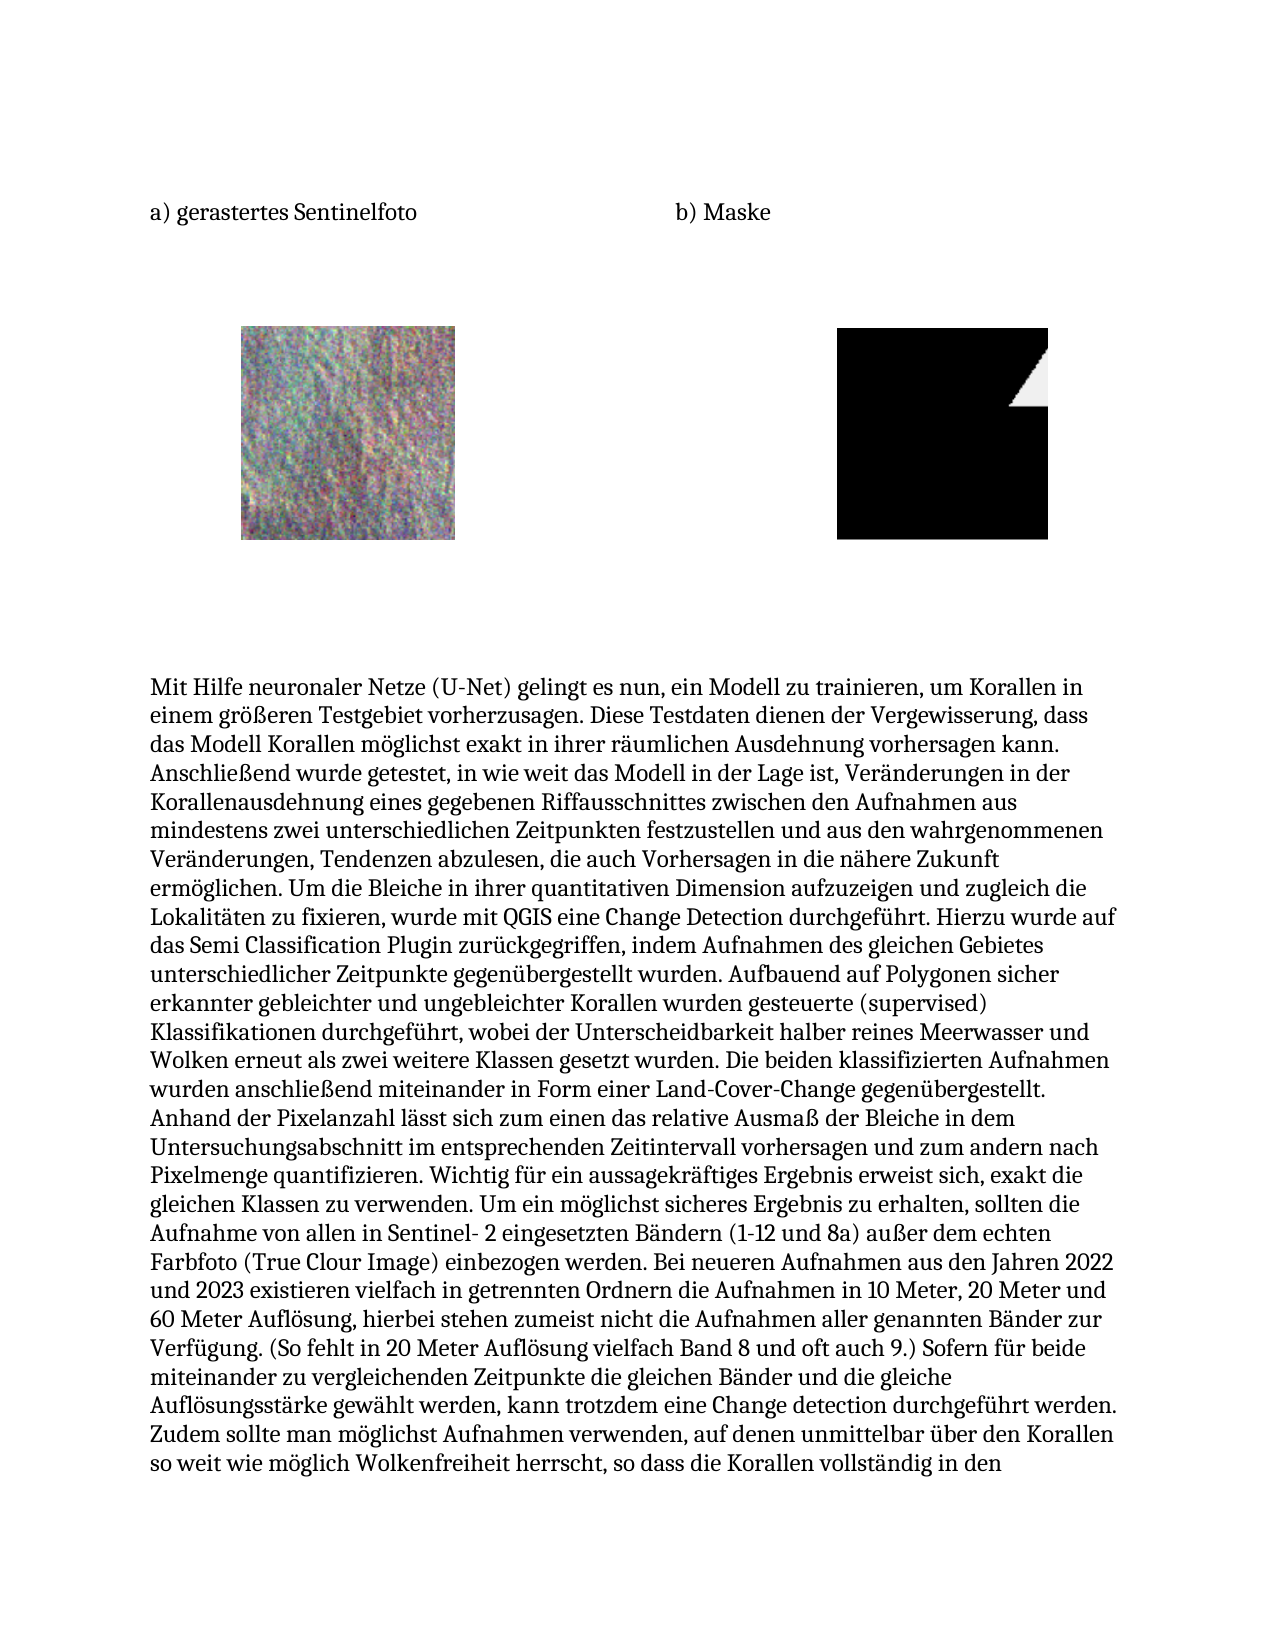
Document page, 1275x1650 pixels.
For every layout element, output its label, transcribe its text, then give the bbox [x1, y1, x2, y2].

text a) gerastertes Sentinelfoto b) Maske [150, 197, 1125, 226]
picture [120, 258, 604, 623]
text Mit Hilfe neuronaler Netze (U-Net) gelingt es nun, ein Modell zu trainieren, um Korallen in einem größeren Testgebiet vorherzusagen. Diese Testdaten dienen der Vergewisserung, dass das Modell Korallen möglichst exakt in ihrer räumlichen Ausdehnung vorhersagen kann. Anschließend wurde getestet, in wie weit das Modell in der Lage ist, Veränderungen in der Korallenausdehnung eines gegebenen Riffausschnittes zwischen den Aufnahmen aus mindestens zwei unterschiedlichen Zeitpunkten festzustellen und aus den wahrgenommenen Veränderungen, Tendenzen abzulesen, die auch Vorhersagen in die nähere Zukunft ermöglichen. Um die Bleiche in ihrer quantitativen Dimension aufzuzeigen und zugleich die Lokalitäten zu fixieren, wurde mit QGIS eine Change Detection durchgeführt. Hierzu wurde auf das Semi Classification Plugin zurückgegriffen, indem Aufnahmen des gleichen Gebietes unterschiedlicher Zeitpunkte gegenübergestellt wurden. Aufbauend auf Polygonen sicher erkannter gebleichter und ungebleichter Korallen wurden gesteuerte (supervised) Klassifikationen durchgeführt, wobei der Unterscheidbarkeit halber reines Meerwasser und Wolken erneut als zwei weitere Klassen gesetzt wurden. Die beiden klassifizierten Aufnahmen wurden anschließend miteinander in Form einer Land-Cover-Change gegenübergestellt. Anhand der Pixelanzahl lässt sich zum einen das relative Ausmaß der Bleiche in dem Untersuchungsabschnitt im entsprechenden Zeitintervall vorhersagen und zum andern nach Pixelmenge quantifizieren. Wichtig für ein aussagekräftiges Ergebnis erweist sich, exakt die gleichen Klassen zu verwenden. Um ein möglichst sicheres Ergebnis zu erhalten, sollten die Aufnahme von allen in Sentinel- 2 eingesetzten Bändern (1-12 und 8a) außer dem echten Farbfoto (True Clour Image) einbezogen werden. Bei neueren Aufnahmen aus den Jahren 2022 und 2023 existieren vielfach in getrennten Ordnern die Aufnahmen in 10 Meter, 20 Meter und 60 Meter Auflösung, hierbei stehen zumeist nicht die Aufnahmen aller genannten Bänder zur Verfügung. (So fehlt in 20 Meter Auflösung vielfach Band 8 und oft auch 9.) Sofern für beide miteinander zu vergleichenden Zeitpunkte die gleichen Bänder und die gleiche Auflösungsstärke gewählt werden, kann trotzdem eine Change detection durchgeführt werden. Zudem sollte man möglichst Aufnahmen verwenden, auf denen unmittelbar über den Korallen so weit wie möglich Wolkenfreiheit herrscht, so dass die Korallen vollständig in den [150, 672, 1125, 1477]
picture [717, 261, 1196, 622]
